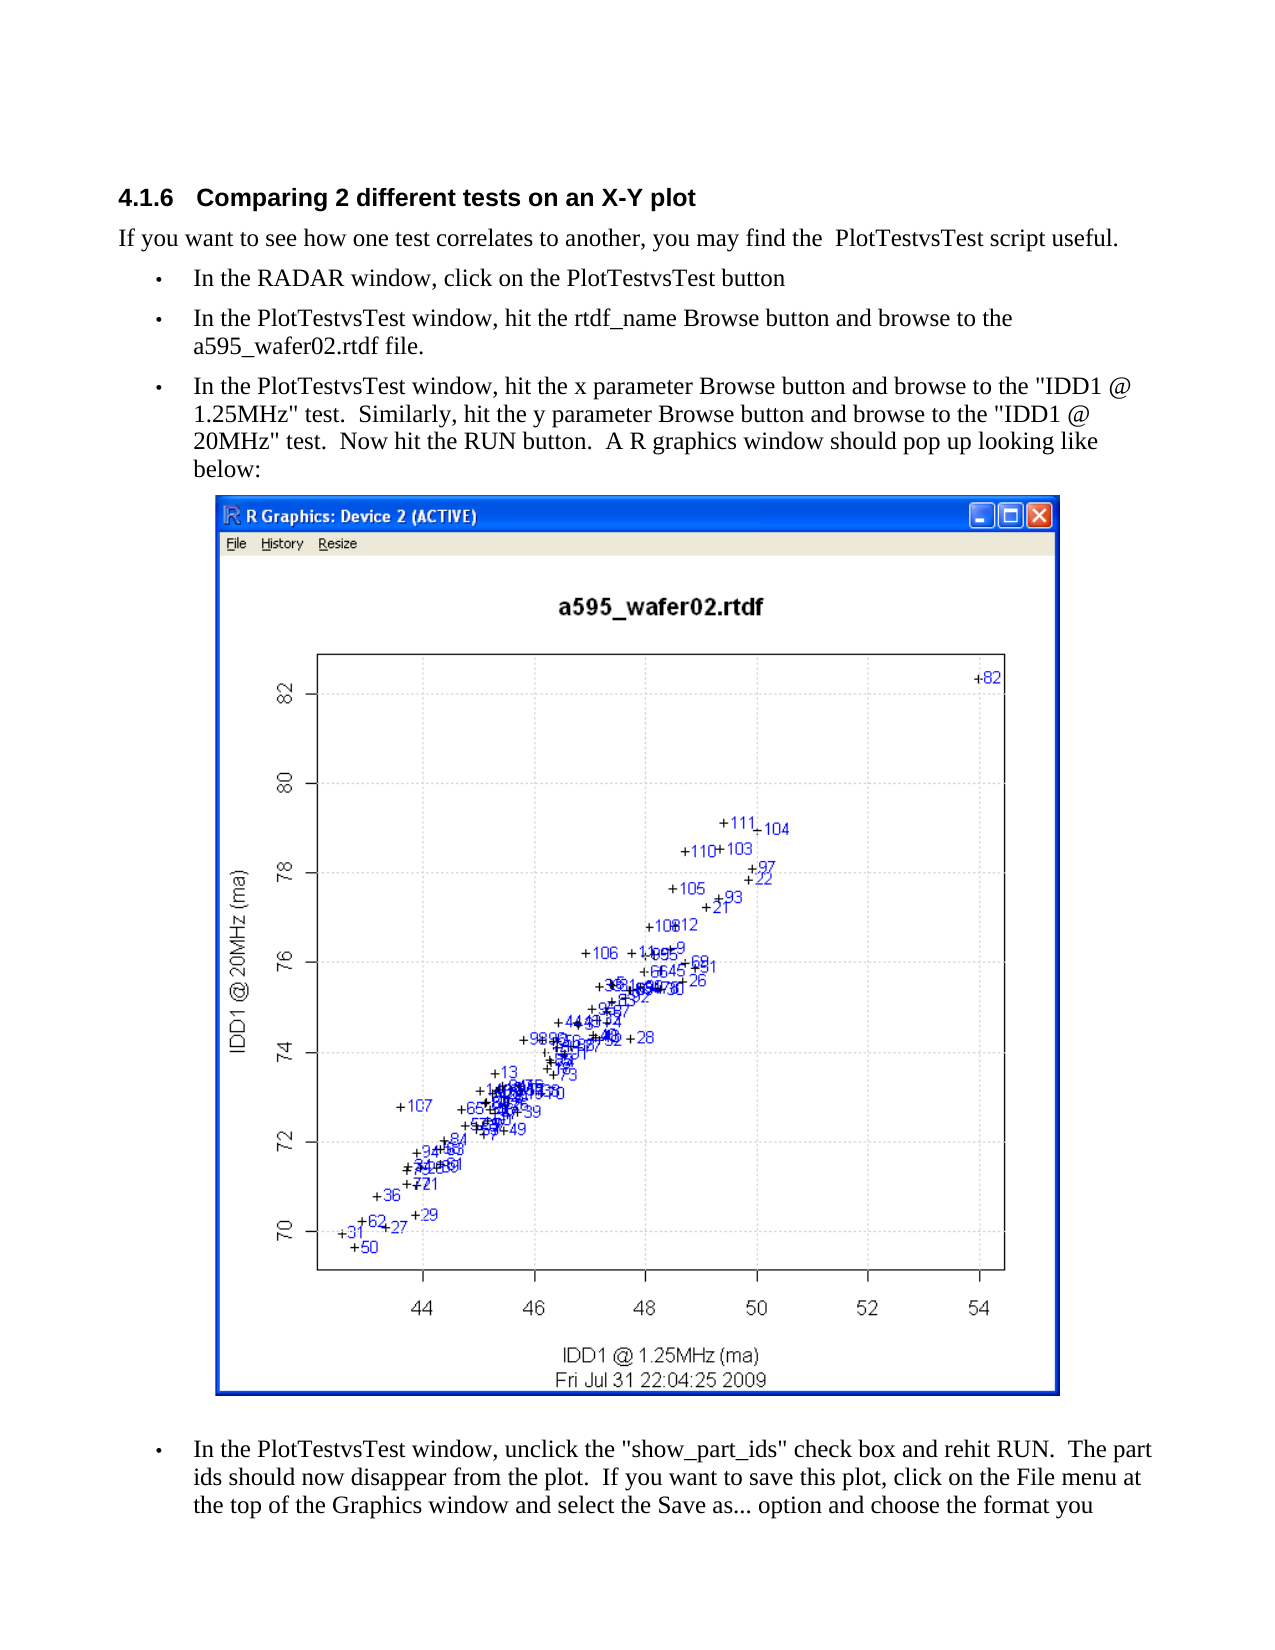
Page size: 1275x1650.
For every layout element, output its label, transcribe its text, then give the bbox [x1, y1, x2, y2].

list In the PlotTestvsTest window, unclick the "show_part_ids" check box and rehit RUN. The part ids should now disappear from the plot. If you want to save this plot, click on the File menu at the top of the Graphics window and select the Save as... option and choose the format you [156, 1436, 1157, 1519]
list In the PlotTestvsTest window, hit the rtdf_name Browse button and browse to the a595_wafer02.rtdf file. [156, 304, 1157, 359]
picture [215, 495, 1060, 1396]
list In the PlotTestvsTest window, hit the x parameter Browse button and browse to the "IDD1 @ 1.25MHz" test. Similarly, hit the y parameter Browse button and browse to the "IDD1 @ 20MHz" test. Now hit the RUN button. A R graphics window should pop up looking like below: [156, 372, 1157, 483]
subtitle Comparing 2 different tests on an X-Y plot [118, 183, 1157, 211]
list In the RADAR window, click on the PlotTestvsTest button [156, 264, 1157, 292]
text If you want to see how one test correlates to another, you may find the PlotTestvsTest script useful. [118, 224, 1157, 251]
